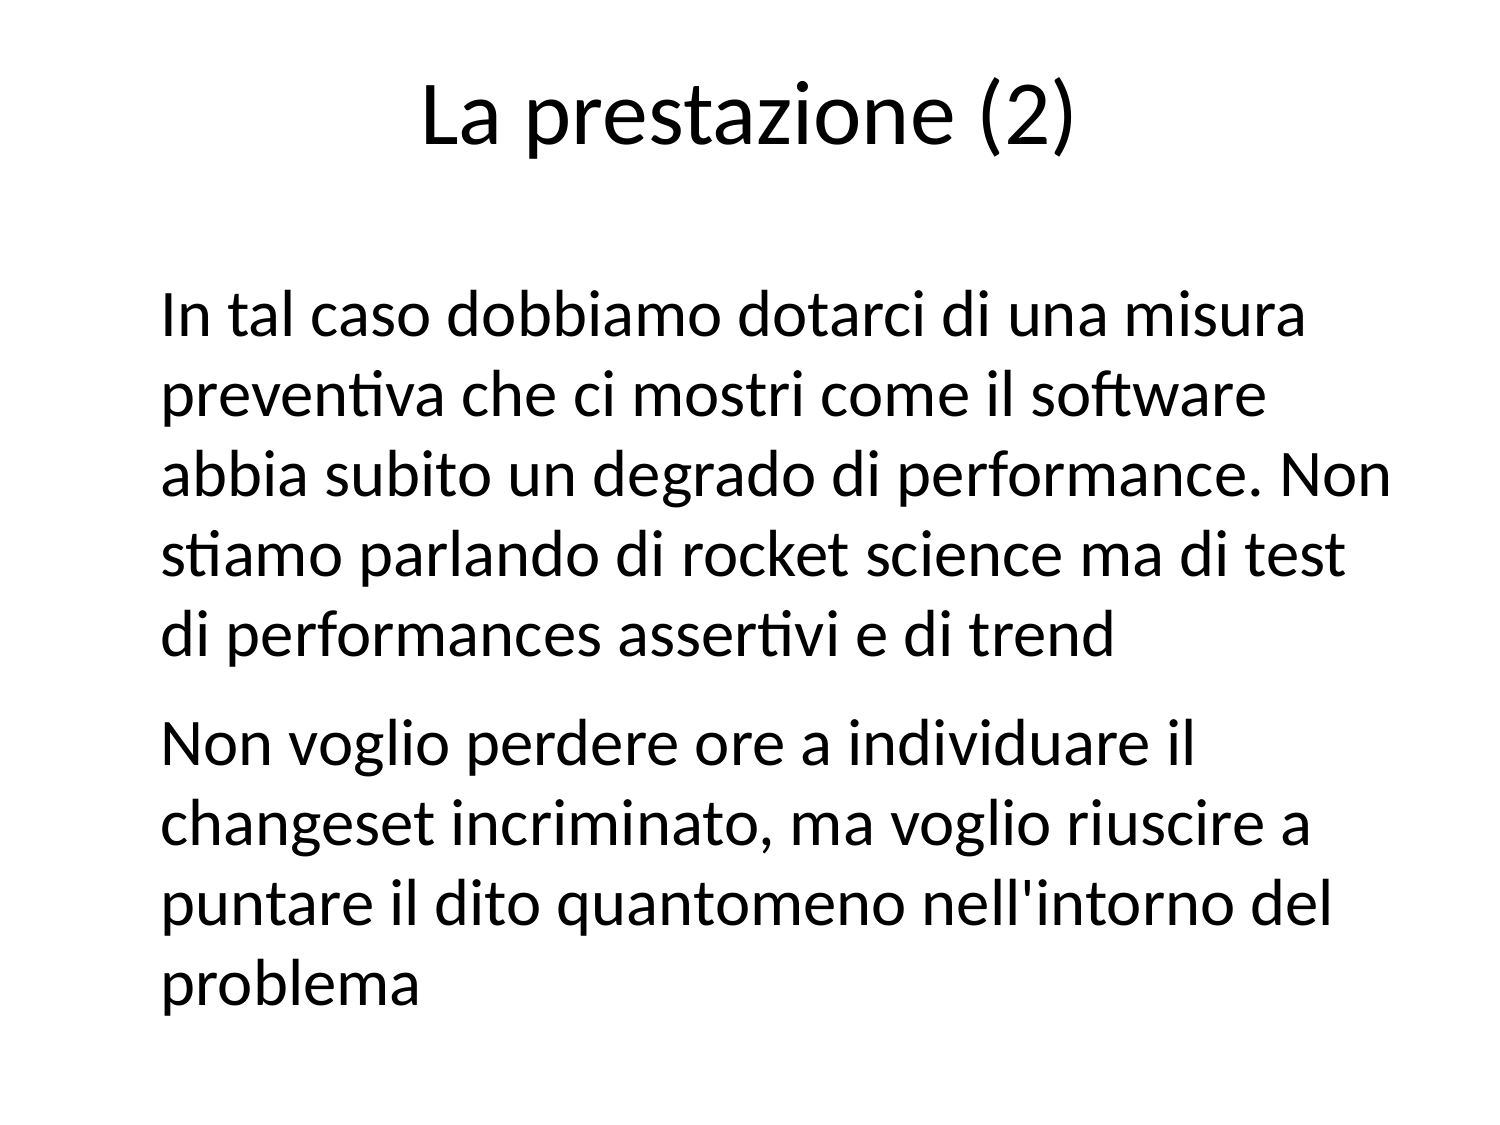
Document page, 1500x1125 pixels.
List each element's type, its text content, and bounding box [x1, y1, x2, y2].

list In tal caso dobbiamo dotarci di una misura preventiva che ci mostri come il software abbia subito un degrado di performance. Non stiamo parlando di rocket science ma di test di performances assertivi e di trend Non voglio perdere ore a individuare il changeset incriminato, ma voglio riuscire a puntare il dito quantomeno nell'intorno del problema [75, 262, 1425, 1005]
title La prestazione (2) [75, 45, 1425, 233]
